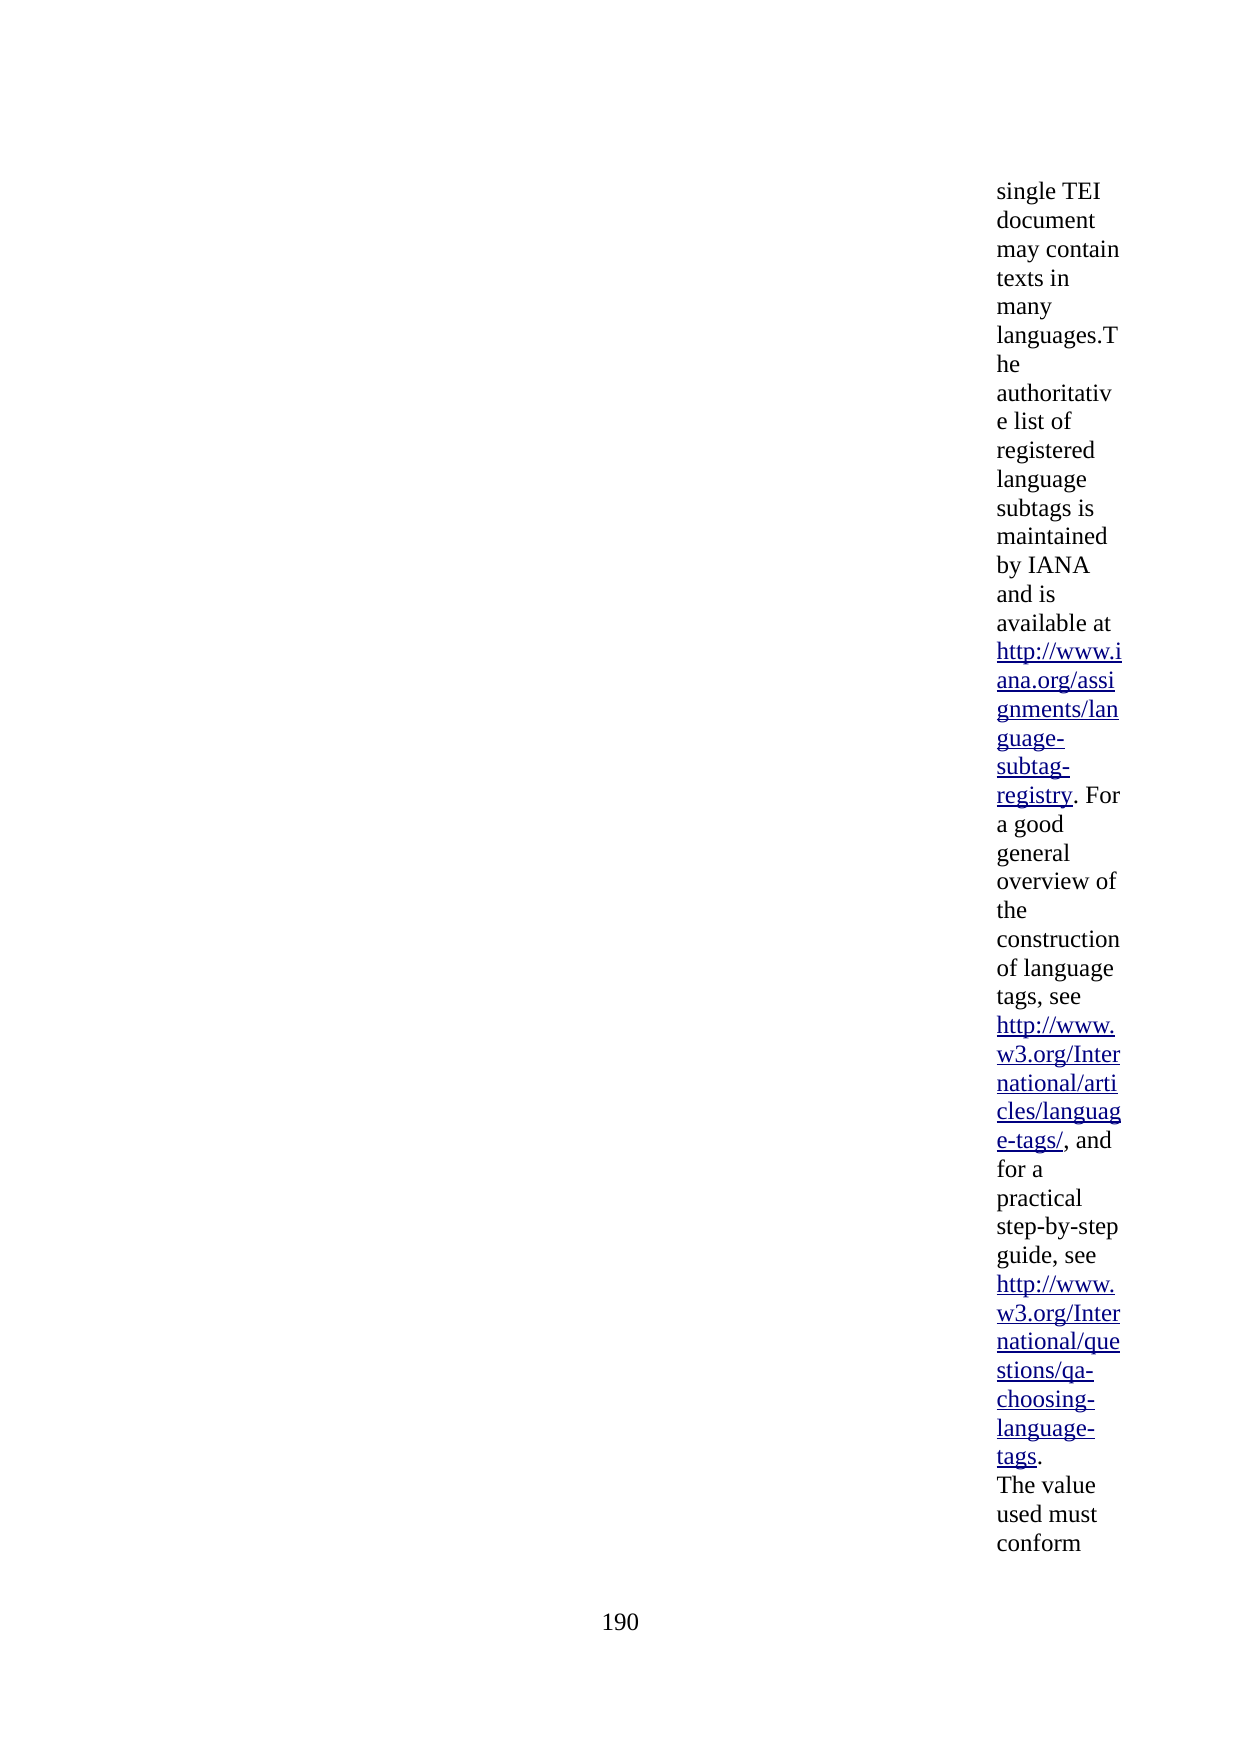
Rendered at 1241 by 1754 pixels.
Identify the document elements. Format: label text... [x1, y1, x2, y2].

table_cell [118, 176, 620, 1556]
table_cell ana.org/assignments/language-subtag-registry. For a good general overview of the construction of language tags, see http://www.w3.org/International/articles/language-tags/, and for a practical step-by-step guide, see http://www.w3.org/International/questions/qa-choosing-language-tags. The value used must conform [996, 662, 1122, 1556]
table_cell [620, 176, 871, 1556]
table_cell [871, 176, 996, 1556]
table_cell single TEI document may contain texts in many languages.The authoritative list of registered language subtags is maintained by IANA and is available at http://www.i [996, 176, 1122, 661]
